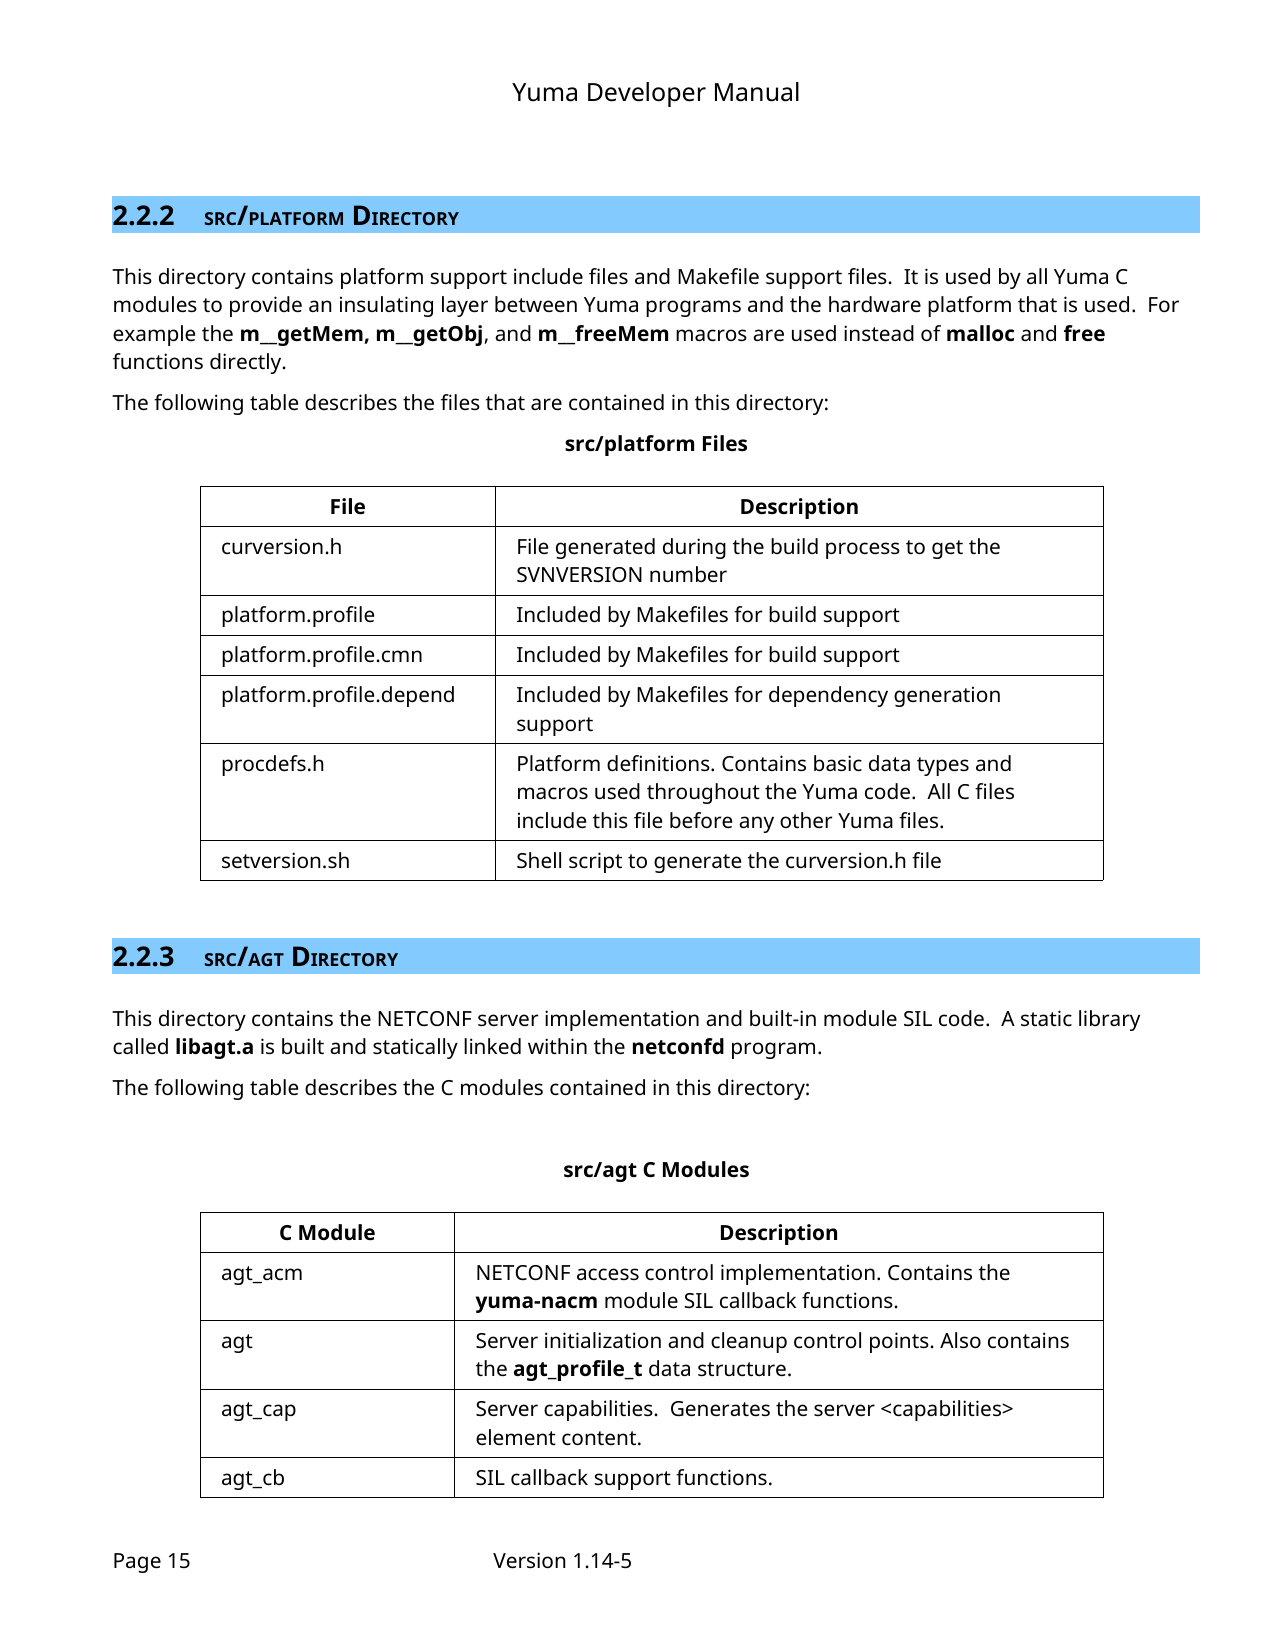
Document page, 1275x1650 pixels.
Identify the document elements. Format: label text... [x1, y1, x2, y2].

text This directory contains the NETCONF server implementation and built-in module SIL code. A static library called libagt.a is built and statically linked within the netconfd program. [112, 1004, 1200, 1061]
table_cell Included by Makefiles for build support [496, 596, 1103, 635]
table_cell curversion.h [201, 527, 495, 595]
subtitle src/agt Directory [112, 938, 1200, 974]
table_header C Module [201, 1213, 454, 1252]
table_cell SIL callback support functions. [455, 1458, 1103, 1497]
table_cell agt [201, 1321, 454, 1389]
table_cell agt_cap [201, 1390, 454, 1457]
table_cell agt_cb [201, 1458, 454, 1497]
table_cell Platform definitions. Contains basic data types and macros used throughout the Yuma code. All C files include this file before any other Yuma files. [496, 744, 1103, 840]
table_cell setversion.sh [201, 841, 495, 880]
table_header File [201, 487, 495, 526]
table_cell Included by Makefiles for build support [496, 636, 1103, 675]
table_cell Server initialization and cleanup control points. Also contains the agt_profile_t data structure. [455, 1321, 1103, 1389]
table_cell Shell script to generate the curversion.h file [496, 841, 1103, 880]
table_cell procdefs.h [201, 744, 495, 840]
table_cell NETCONF access control implementation. Contains the yuma-nacm module SIL callback functions. [455, 1253, 1103, 1320]
table_cell platform.profile.depend [201, 676, 495, 743]
text This directory contains platform support include files and Makefile support files. It is used by all Yuma C modules to provide an insulating layer between Yuma programs and the hardware platform that is used. For example the m__getMem, m__getObj, and m__freeMem macros are used instead of malloc and free functions directly. [112, 262, 1200, 376]
table_cell Server capabilities. Generates the server <capabilities> element content. [455, 1390, 1103, 1457]
text The following table describes the files that are contained in this directory: [112, 388, 1200, 417]
subtitle src/platform Files [127, 429, 1185, 458]
table_cell File generated during the build process to get the SVNVERSION number [496, 527, 1103, 595]
subtitle src/platform Directory [112, 196, 1200, 233]
table_cell agt_acm [201, 1253, 454, 1320]
text The following table describes the C modules contained in this directory: [112, 1073, 1200, 1102]
table_cell Included by Makefiles for dependency generation support [496, 676, 1103, 743]
table_header Description [496, 487, 1103, 526]
table_header Description [455, 1213, 1103, 1252]
table_cell platform.profile.cmn [201, 636, 495, 675]
table_cell platform.profile [201, 596, 495, 635]
subtitle src/agt C Modules [127, 1155, 1185, 1183]
